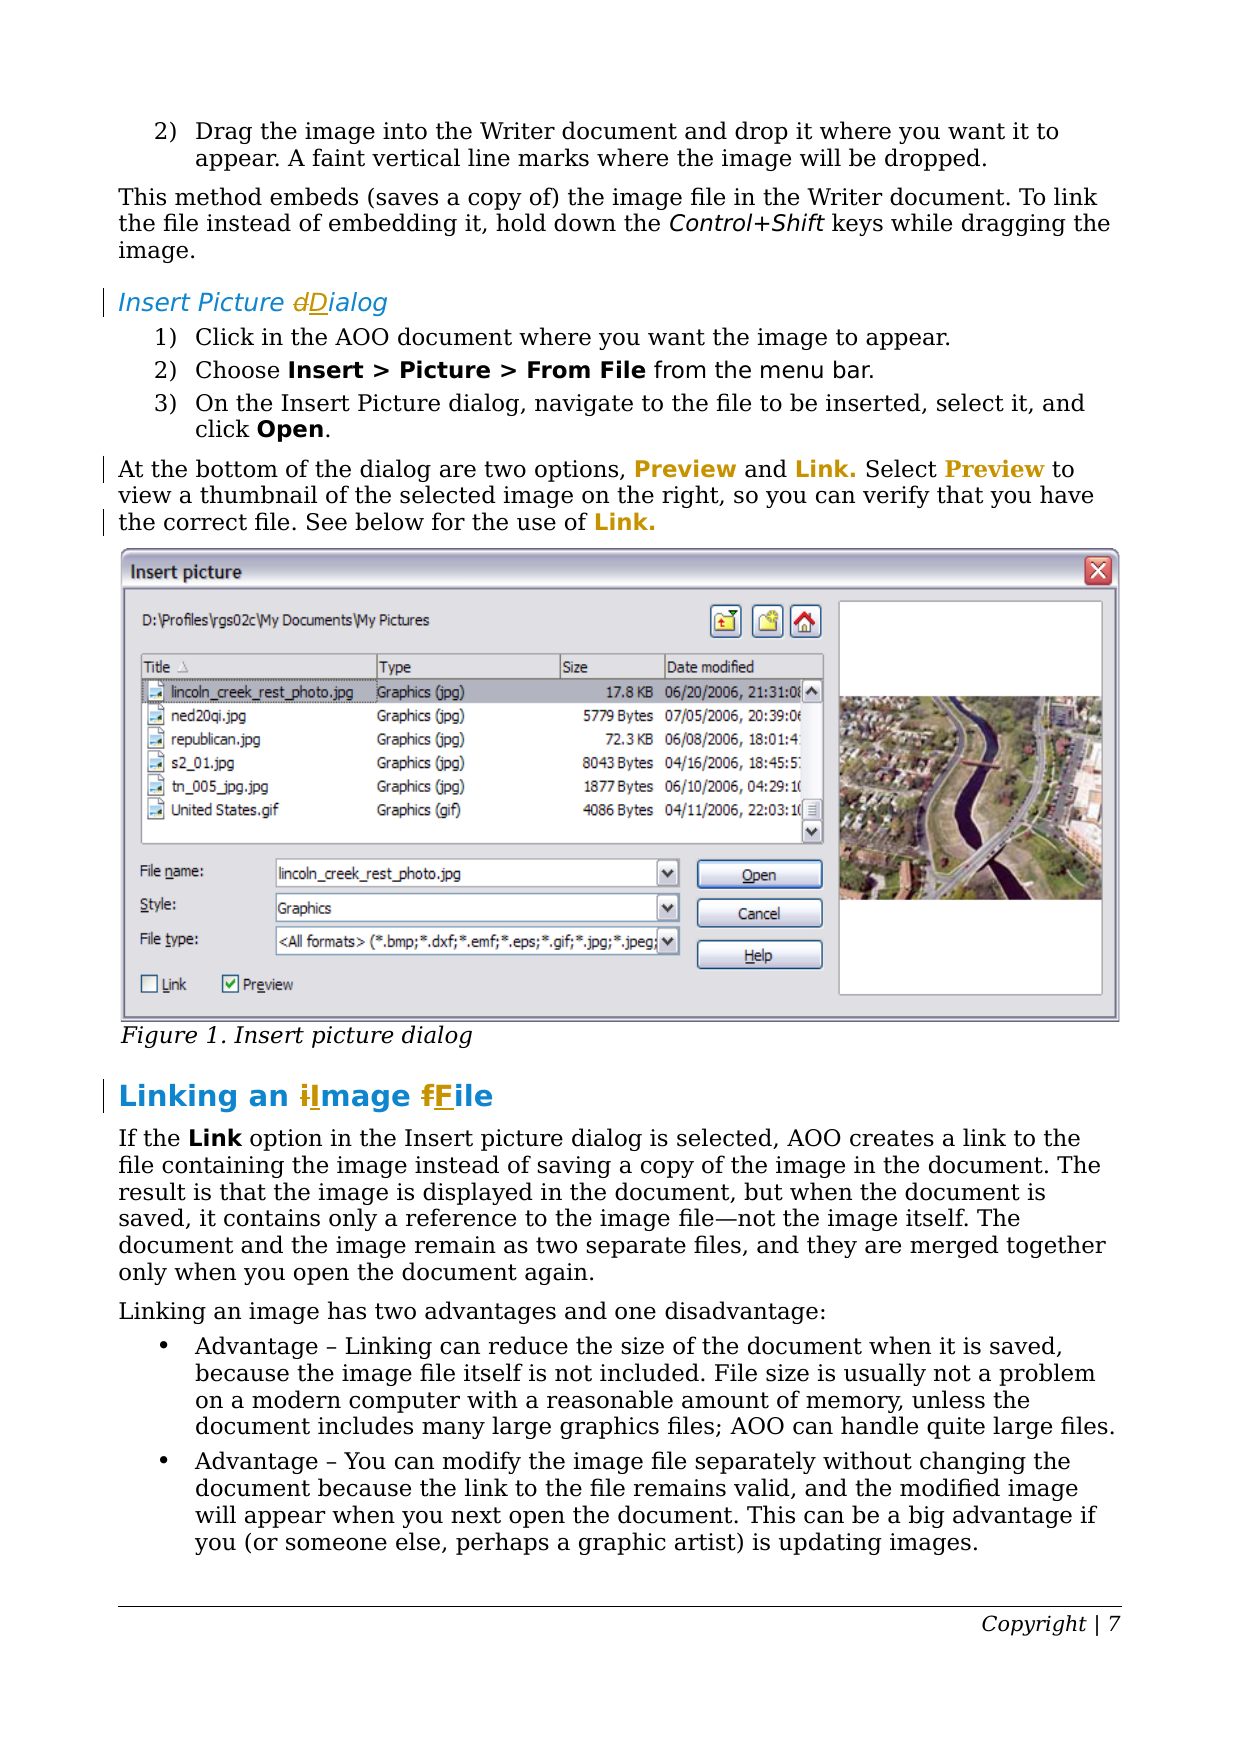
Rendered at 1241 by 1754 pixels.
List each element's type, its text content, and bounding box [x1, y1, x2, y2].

picture [120, 548, 1120, 1022]
list Drag the image into the Writer document and drop it where you want it to appear. A faint vertical line marks where the image will be dropped. [177, 118, 1122, 171]
text Figure 1. Insert picture dialog [121, 1022, 1119, 1048]
text This method embeds (saves a copy of) the image file in the Writer document. To link the file instead of embedding it, hold down the Control+Shift keys while dragging the image. [118, 184, 1122, 264]
text At the bottom of the dialog are two options, Preview and Link. Select Preview to view a thumbnail of the selected image on the right, so you can verify that you have the correct file. See below for the use of Link. [118, 456, 1122, 536]
subtitle Insert Picture Dialog [118, 288, 1122, 317]
list Click in the AOO document where you want the image to appear. [177, 324, 1122, 351]
list On the Insert Picture dialog, navigate to the file to be inserted, select it, and click Open. [177, 390, 1122, 443]
list Advantage – You can modify the image file separately without changing the document because the link to the file remains valid, and the modified image will appear when you next open the document. This can be a big advantage if you (or someone else, perhaps a graphic artist) is updating images. [156, 1446, 1122, 1556]
list Advantage – Linking can reduce the size of the document when it is saved, because the image file itself is not included. File size is usually not a problem on a modern computer with a reasonable amount of memory, unless the document includes many large graphics files; AOO can handle quite large files. [156, 1331, 1122, 1440]
text If the Link option in the Insert picture dialog is selected, AOO creates a link to the file containing the image instead of saving a copy of the image in the document. The result is that the image is displayed in the document, but when the document is saved, it contains only a reference to the image file—not the image itself. The document and the image remain as two separate files, and they are merged together only when you open the document again. [118, 1125, 1122, 1285]
subtitle Linking an Image File [118, 1079, 1122, 1113]
list Linking an image has two advantages and one disadvantage: [118, 1298, 1122, 1324]
list Choose Insert > Picture > From File from the menu bar. [177, 357, 1122, 383]
